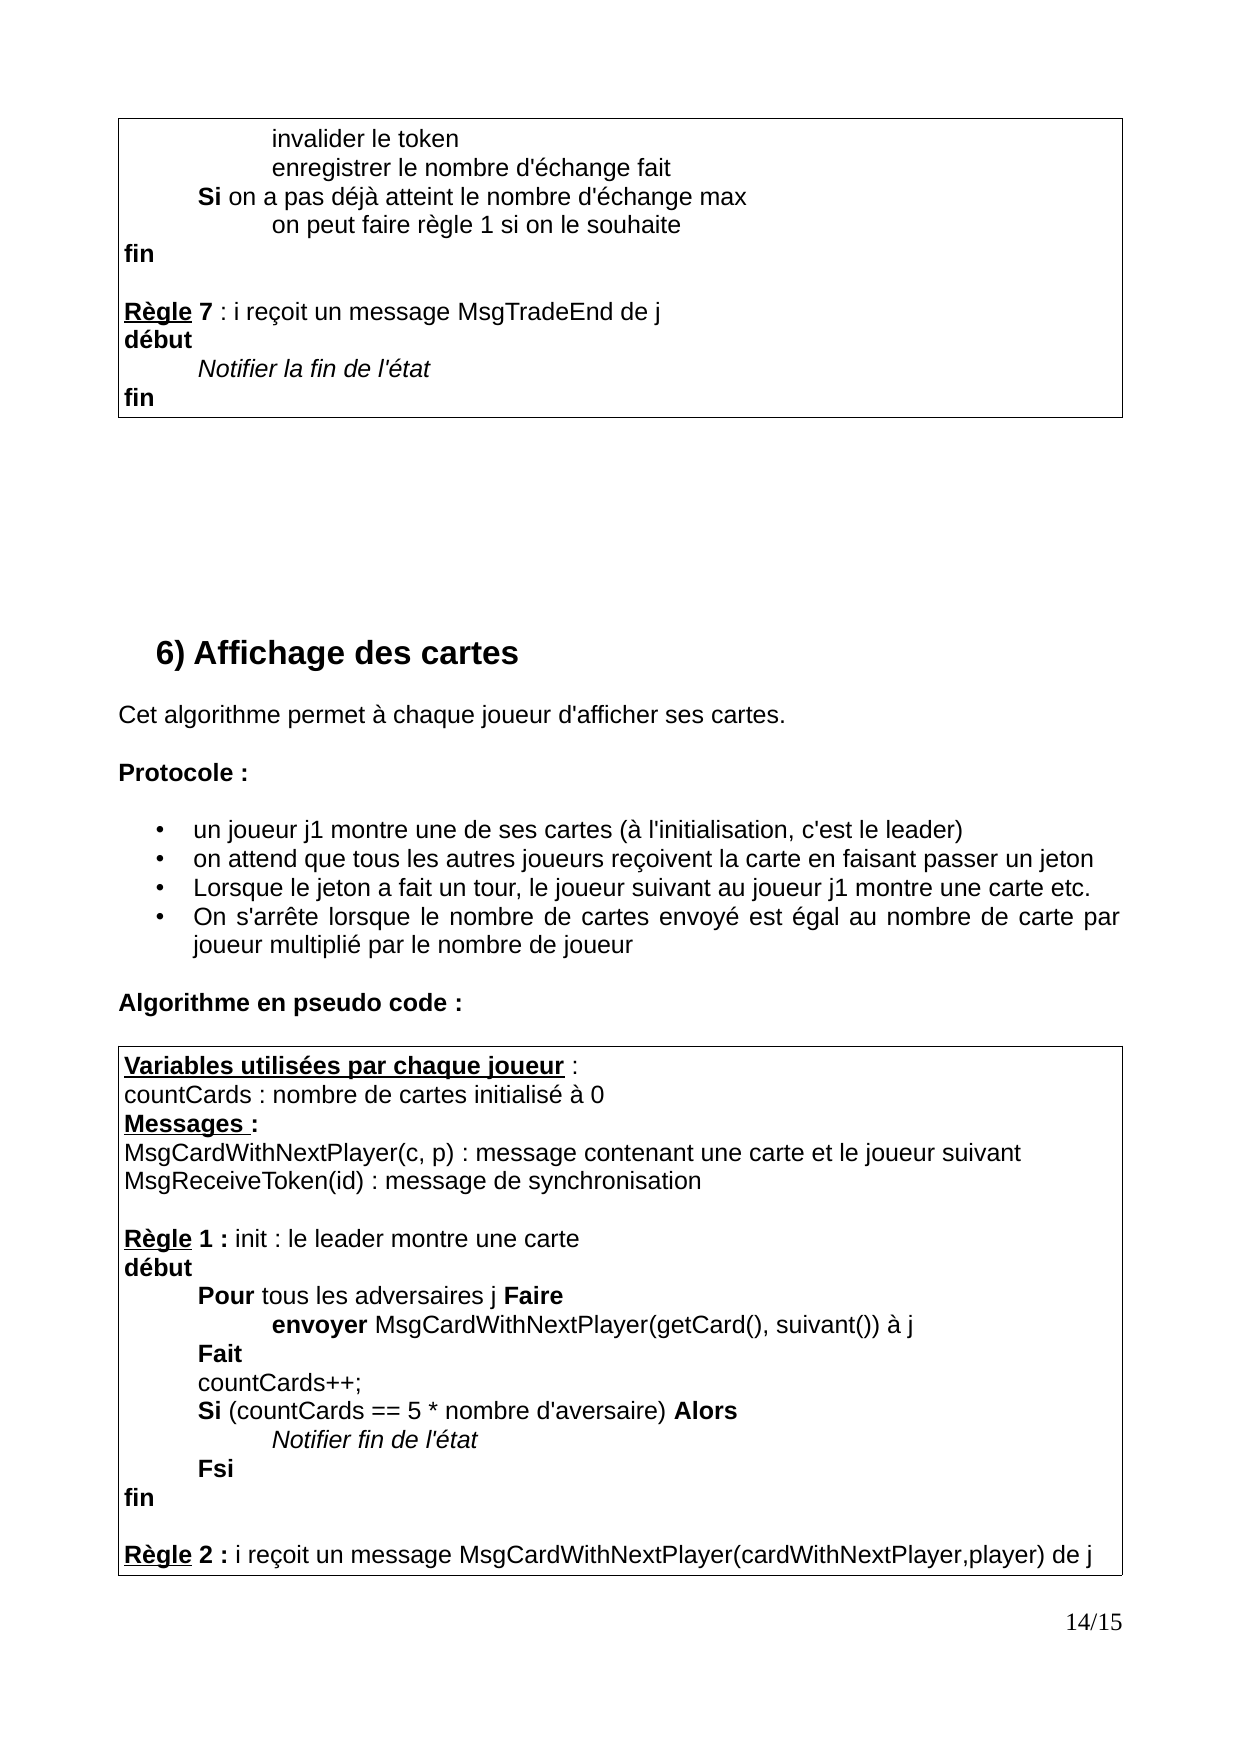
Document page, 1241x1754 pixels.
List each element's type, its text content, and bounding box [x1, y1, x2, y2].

text Protocole : [118, 758, 1122, 786]
text Cet algorithme permet à chaque joueur d'afficher ses cartes. [118, 700, 1122, 729]
list On s'arrête lorsque le nombre de cartes envoyé est égal au nombre de carte par joueur multiplié par le nombre de joueur [156, 902, 1122, 959]
list on attend que tous les autres joueurs reçoivent la carte en faisant passer un jeton [156, 844, 1122, 873]
list Affichage des cartes [156, 633, 1122, 671]
text Algorithme en pseudo code : [118, 988, 1122, 1017]
table_header invalider le token enregistrer le nombre d'échange fait Si on a pas déjà atteint le nombre d'échange max on peut faire règle 1 si on le souhaite fin Règle 7 : i reçoit un message MsgTradeEnd de j début Notifier la fin de l'état fin [119, 119, 1122, 417]
list Lorsque le jeton a fait un tour, le joueur suivant au joueur j1 montre une carte etc. [156, 873, 1122, 902]
table_header Variables utilisées par chaque joueur : countCards : nombre de cartes initialisé à 0 Messages : MsgCardWithNextPlayer(c, p) : message contenant une carte et le joueur suivant MsgReceiveToken(id) : message de synchronisation Règle 1 : init : le leader montre une carte début Pour tous les adversaires j Faire envoyer MsgCardWithNextPlayer(getCard(), suivant()) à j Fait countCards++; Si (countCards == 5 * nombre d'aversaire) Alors Notifier fin de l'état Fsi fin Règle 2 : i reçoit un message MsgCardWithNextPlayer(cardWithNextPlayer,player) de j [119, 1047, 1122, 1574]
list un joueur j1 montre une de ses cartes (à l'initialisation, c'est le leader) [156, 815, 1122, 844]
